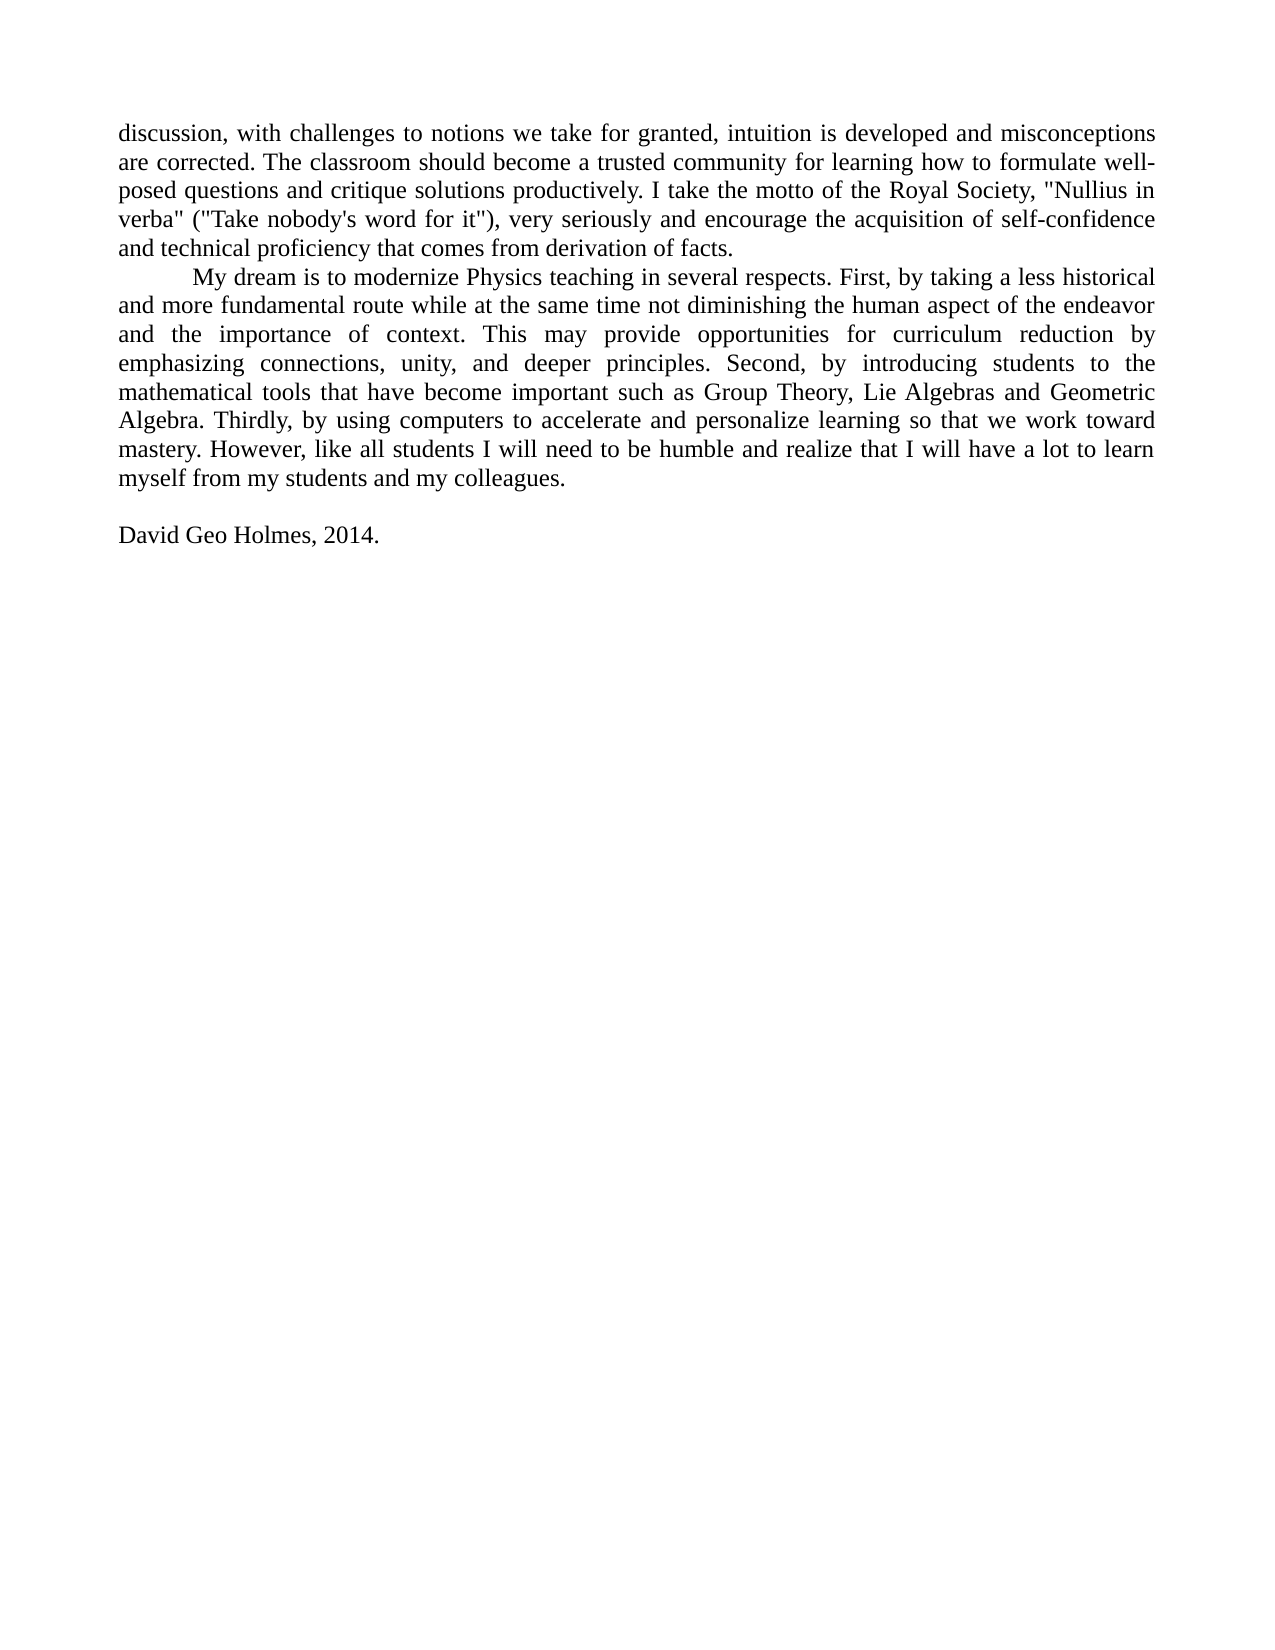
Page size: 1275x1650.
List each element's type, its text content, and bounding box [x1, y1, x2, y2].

text David Geo Holmes, 2014. [118, 521, 1157, 549]
text discussion, with challenges to notions we take for granted, intuition is developed and misconceptions are corrected. The classroom should become a trusted community for learning how to formulate well-posed questions and critique solutions productively. I take the motto of the Royal Society, "Nullius in verba" ("Take nobody's word for it"), very seriously and encourage the acquisition of self-confidence and technical proficiency that comes from derivation of facts. [118, 118, 1157, 262]
text My dream is to modernize Physics teaching in several respects. First, by taking a less historical and more fundamental route while at the same time not diminishing the human aspect of the endeavor and the importance of context. This may provide opportunities for curriculum reduction by emphasizing connections, unity, and deeper principles. Second, by introducing students to the mathematical tools that have become important such as Group Theory, Lie Algebras and Geometric Algebra. Thirdly, by using computers to accelerate and personalize learning so that we work toward mastery. However, like all students I will need to be humble and realize that I will have a lot to learn myself from my students and my colleagues. [118, 262, 1157, 492]
